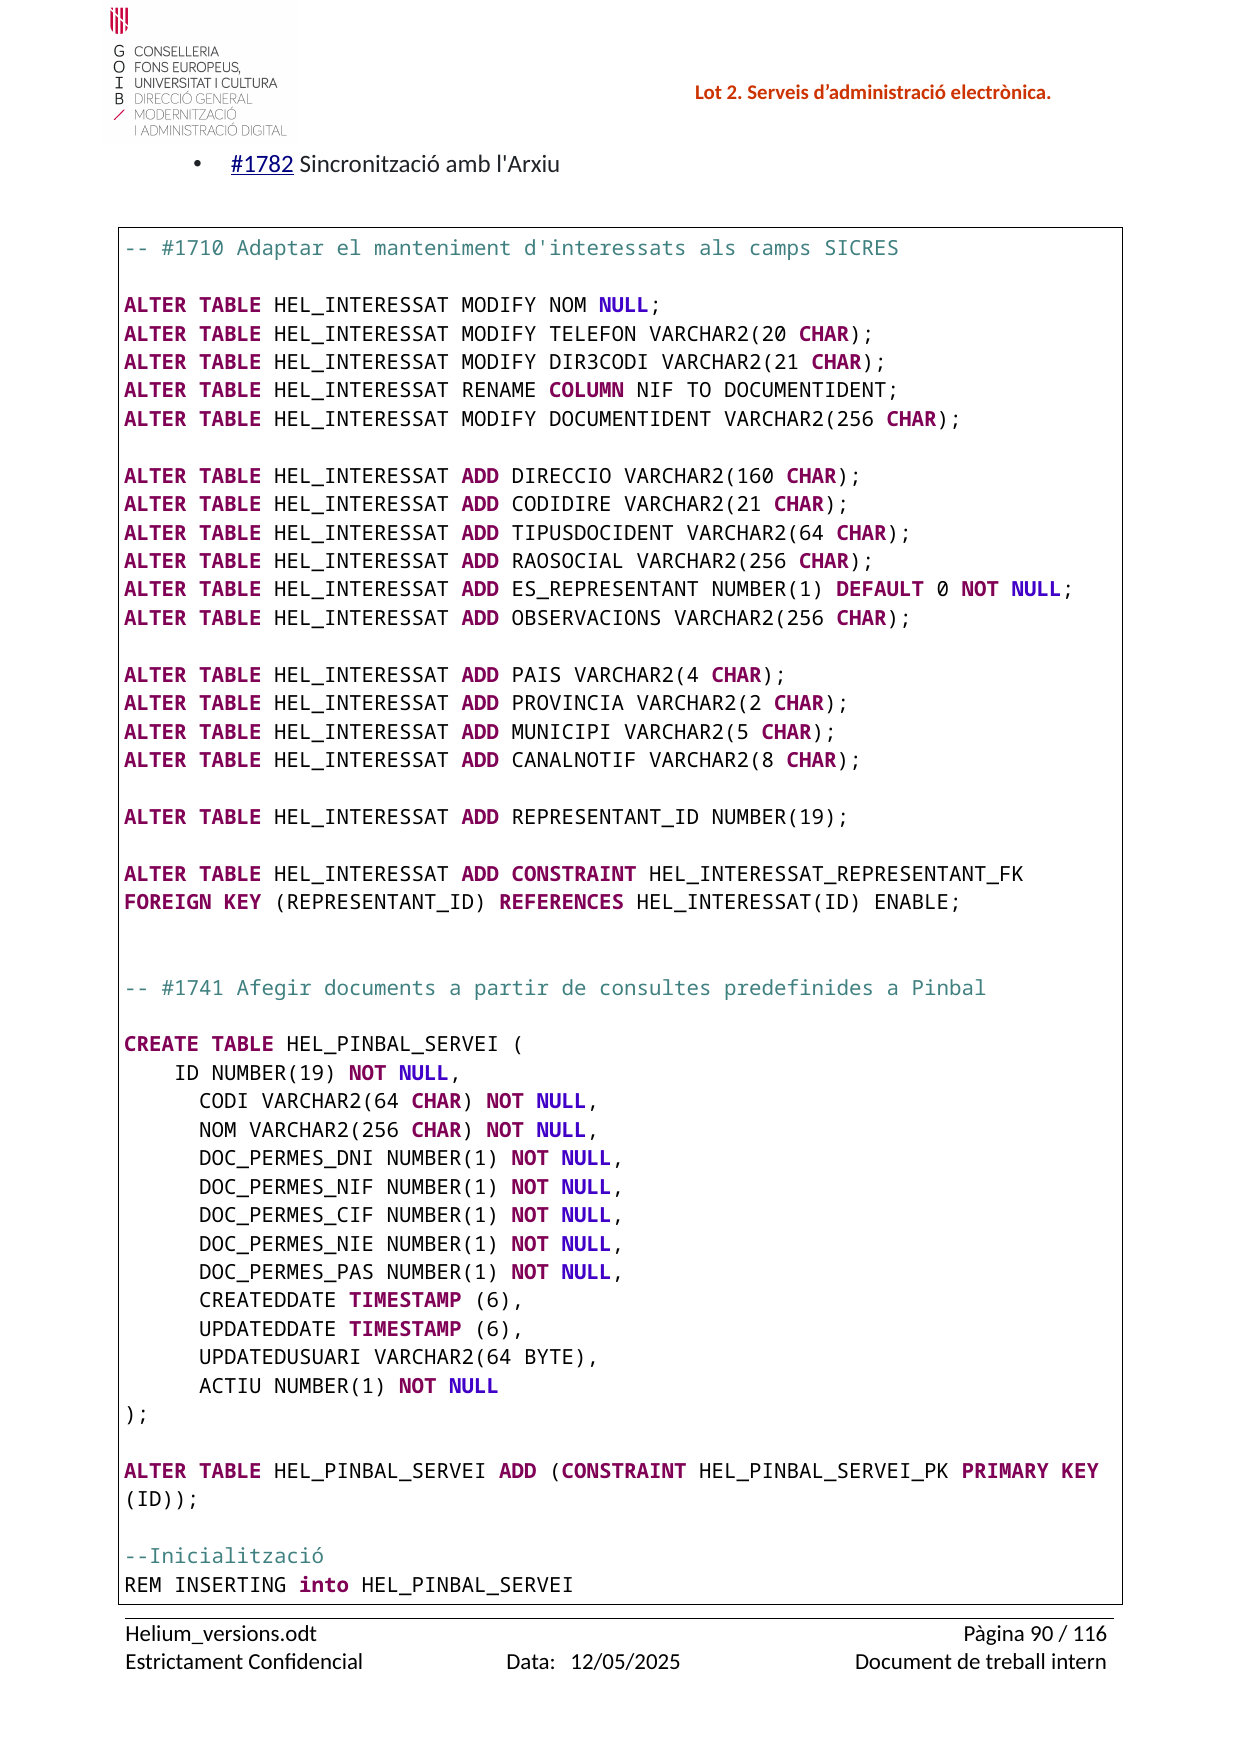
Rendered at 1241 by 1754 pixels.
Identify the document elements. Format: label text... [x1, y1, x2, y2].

table_header -- #1710 Adaptar el manteniment d'interessats als camps SICRES ALTER TABLE HEL_INTERESSAT MODIFY NOM NULL; ALTER TABLE HEL_INTERESSAT MODIFY TELEFON VARCHAR2(20 CHAR); ALTER TABLE HEL_INTERESSAT MODIFY DIR3CODI VARCHAR2(21 CHAR); ALTER TABLE HEL_INTERESSAT RENAME COLUMN NIF TO DOCUMENTIDENT; ALTER TABLE HEL_INTERESSAT MODIFY DOCUMENTIDENT VARCHAR2(256 CHAR); ALTER TABLE HEL_INTERESSAT ADD DIRECCIO VARCHAR2(160 CHAR); ALTER TABLE HEL_INTERESSAT ADD CODIDIRE VARCHAR2(21 CHAR); ALTER TABLE HEL_INTERESSAT ADD TIPUSDOCIDENT VARCHAR2(64 CHAR); ALTER TABLE HEL_INTERESSAT ADD RAOSOCIAL VARCHAR2(256 CHAR); ALTER TABLE HEL_INTERESSAT ADD ES_REPRESENTANT NUMBER(1) DEFAULT 0 NOT NULL; ALTER TABLE HEL_INTERESSAT ADD OBSERVACIONS VARCHAR2(256 CHAR); ALTER TABLE HEL_INTERESSAT ADD PAIS VARCHAR2(4 CHAR); ALTER TABLE HEL_INTERESSAT ADD PROVINCIA VARCHAR2(2 CHAR); ALTER TABLE HEL_INTERESSAT ADD MUNICIPI VARCHAR2(5 CHAR); ALTER TABLE HEL_INTERESSAT ADD CANALNOTIF VARCHAR2(8 CHAR); ALTER TABLE HEL_INTERESSAT ADD REPRESENTANT_ID NUMBER(19); ALTER TABLE HEL_INTERESSAT ADD CONSTRAINT HEL_INTERESSAT_REPRESENTANT_FK FOREIGN KEY (REPRESENTANT_ID) REFERENCES HEL_INTERESSAT(ID) ENABLE; -- #1741 Afegir documents a partir de consultes predefinides a Pinbal CREATE TABLE HEL_PINBAL_SERVEI ( ID NUMBER(19) NOT NULL, CODI VARCHAR2(64 CHAR) NOT NULL, NOM VARCHAR2(256 CHAR) NOT NULL, DOC_PERMES_DNI NUMBER(1) NOT NULL, DOC_PERMES_NIF NUMBER(1) NOT NULL, DOC_PERMES_CIF NUMBER(1) NOT NULL, DOC_PERMES_NIE NUMBER(1) NOT NULL, DOC_PERMES_PAS NUMBER(1) NOT NULL, CREATEDDATE TIMESTAMP (6), UPDATEDDATE TIMESTAMP (6), UPDATEDUSUARI VARCHAR2(64 BYTE), ACTIU NUMBER(1) NOT NULL ); ALTER TABLE HEL_PINBAL_SERVEI ADD (CONSTRAINT HEL_PINBAL_SERVEI_PK PRIMARY KEY (ID)); --Inicialització REM INSERTING into HEL_PINBAL_SERVEI [119, 228, 1122, 1604]
picture [100, 0, 297, 144]
list #1782 Sincronització amb l'Arxiu [193, 148, 1122, 178]
